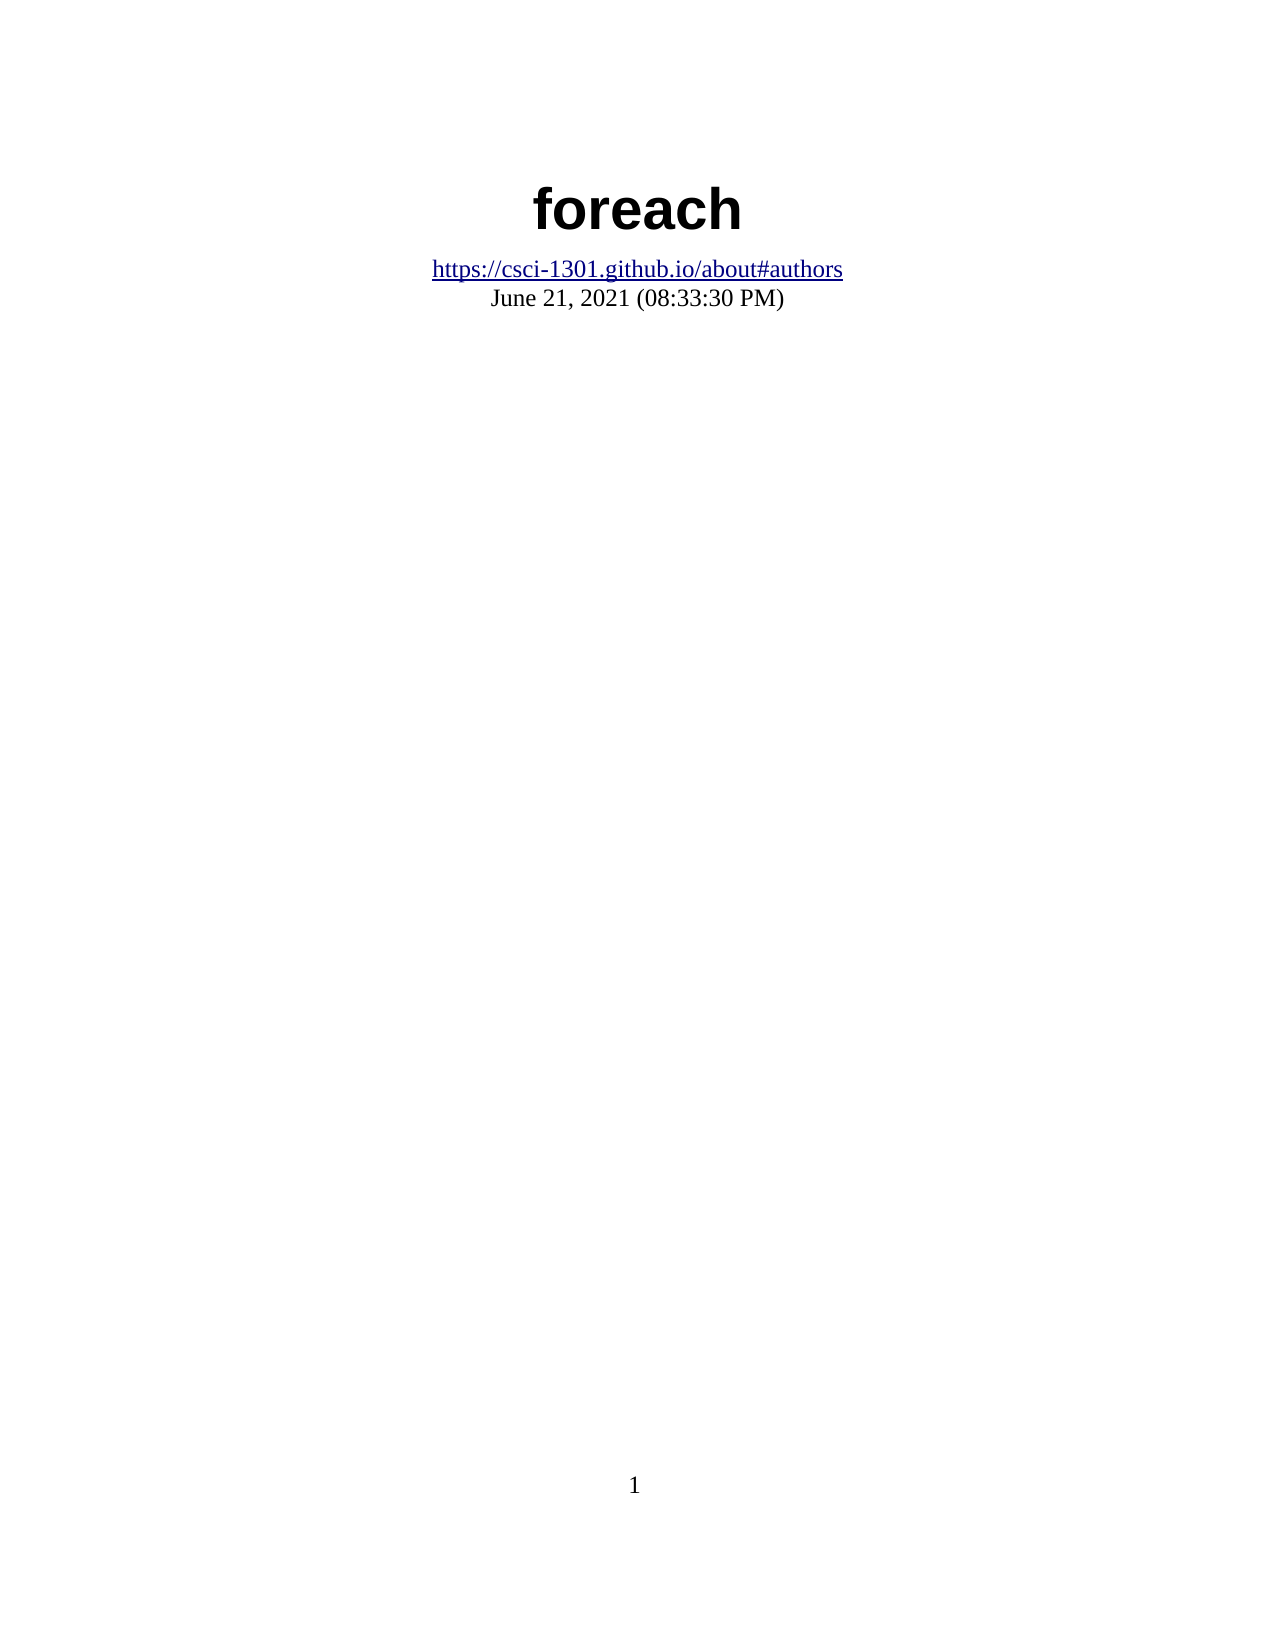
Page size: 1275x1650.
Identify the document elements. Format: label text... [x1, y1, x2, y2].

title foreach [150, 175, 1125, 242]
text https://csci-1301.github.io/about#authors [150, 254, 1125, 283]
text June 21, 2021 (08:33:30 PM) [150, 283, 1125, 312]
